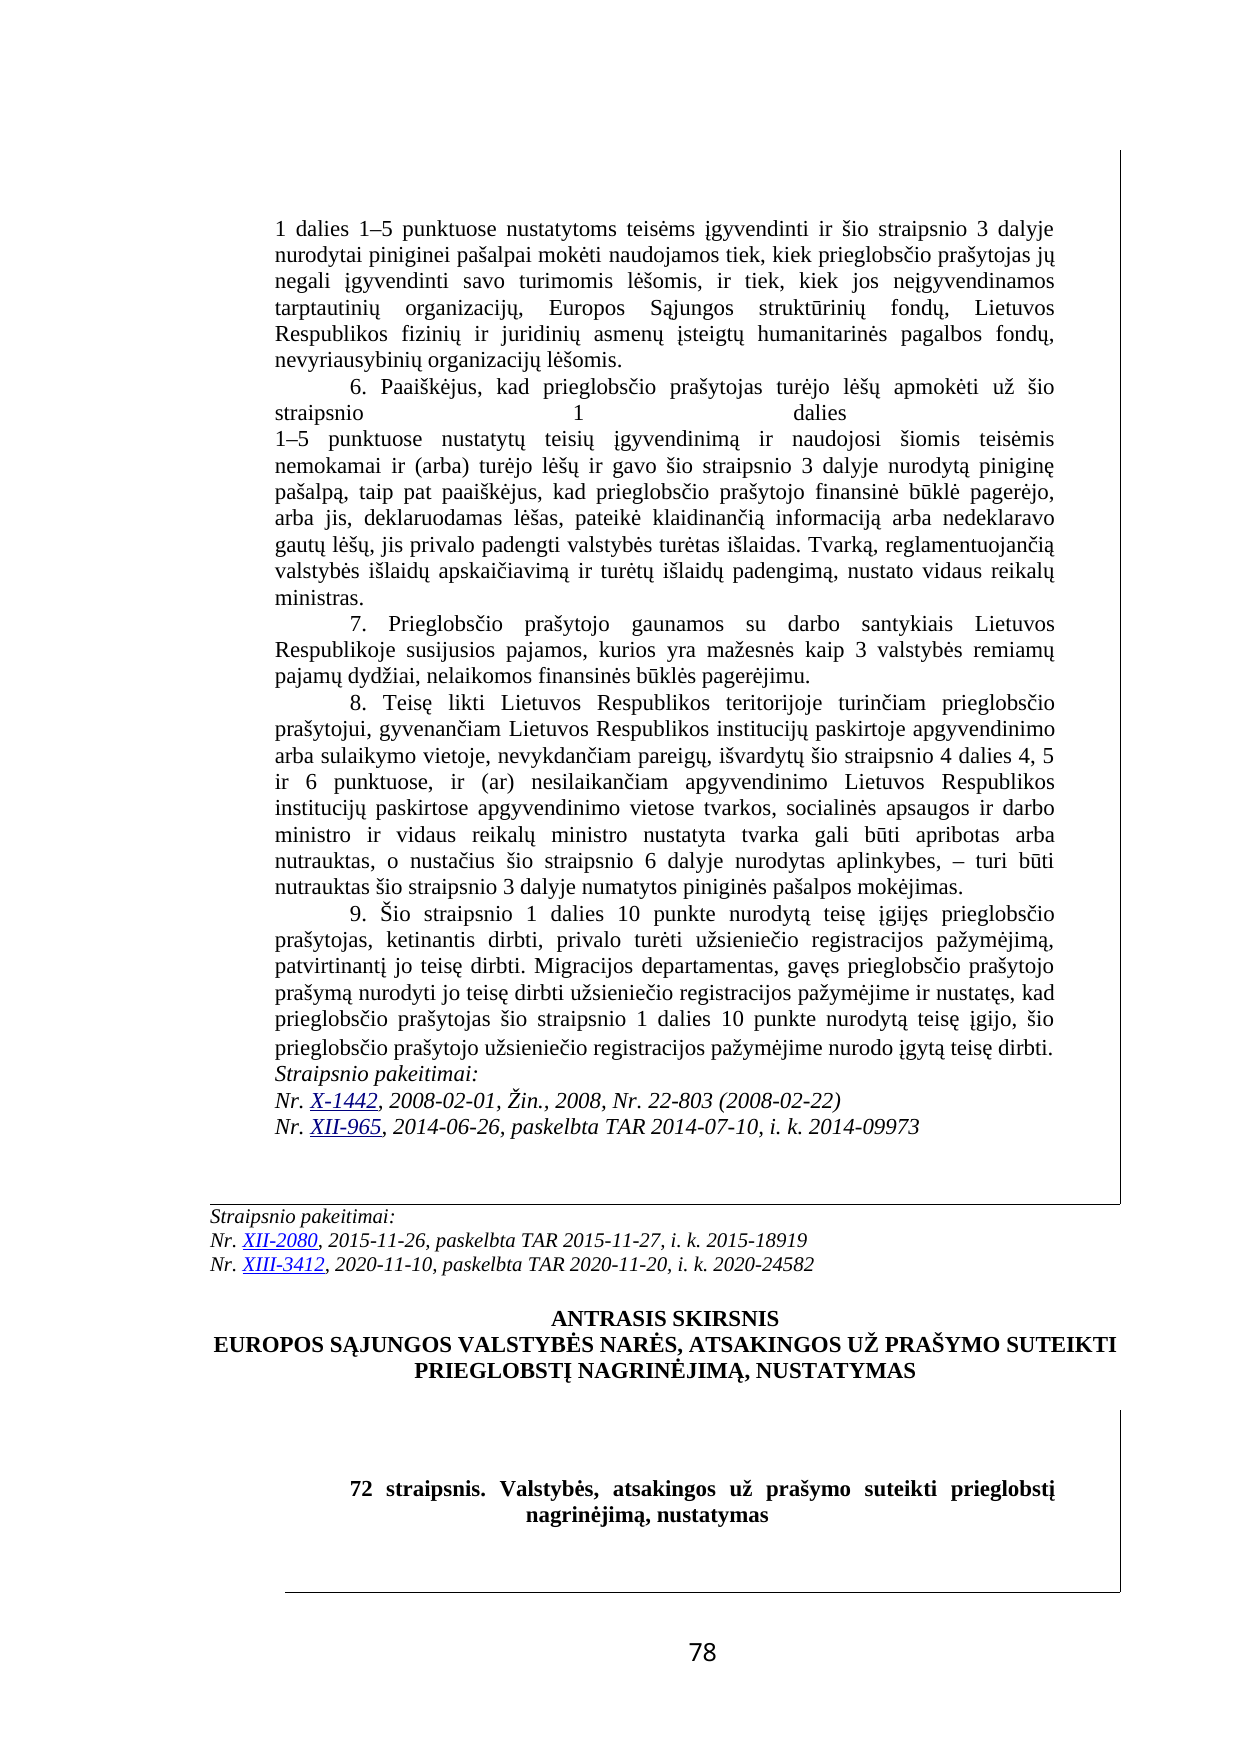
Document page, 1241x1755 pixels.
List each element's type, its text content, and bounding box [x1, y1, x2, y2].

text Straipsnio pakeitimai: [210, 1204, 1120, 1228]
text Nr. XII-965, 2014-06-26, paskelbta TAR 2014-07-10, i. k. 2014-09973 [210, 1113, 1120, 1204]
text 72 straipsnis. Valstybės, atsakingos už prašymo suteikti prieglobstį nagrinėjimą, nustatymas [285, 1410, 1120, 1592]
text 8. Teisę likti Lietuvos Respublikos teritorijoje turinčiam prieglobsčio prašytojui, gyvenančiam Lietuvos Respublikos institucijų paskirtoje apgyvendinimo arba sulaikymo vietoje, nevykdančiam pareigų, išvardytų šio straipsnio 4 dalies 4, 5 ir 6 punktuose, ir (ar) nesilaikančiam apgyvendinimo Lietuvos Respublikos institucijų paskirtose apgyvendinimo vietose tvarkos, socialinės apsaugos ir darbo ministro ir vidaus reikalų ministro nustatyta tvarka gali būti apribotas arba nutrauktas, o nustačius šio straipsnio 6 dalyje nurodytas aplinkybes, – turi būti nutrauktas šio straipsnio 3 dalyje numatytos piniginės pašalpos mokėjimas. [210, 689, 1120, 900]
text EUROPOS SĄJUNGOS VALSTYBĖS NARĖS, ATSAKINGOS UŽ PRAŠYMO SUTEIKTI PRIEGLOBSTĮ NAGRINĖJIMĄ, NUSTATYMAS [210, 1331, 1120, 1384]
text 6. Paaiškėjus, kad prieglobsčio prašytojas turėjo lėšų apmokėti už šio straipsnio 1 dalies 1–5 punktuose nustatytų teisių įgyvendinimą ir naudojosi šiomis teisėmis nemokamai ir (arba) turėjo lėšų ir gavo šio straipsnio 3 dalyje nurodytą piniginę pašalpą, taip pat paaiškėjus, kad prieglobsčio prašytojo finansinė būklė pagerėjo, arba jis, deklaruodamas lėšas, pateikė klaidinančią informaciją arba nedeklaravo gautų lėšų, jis privalo padengti valstybės turėtas išlaidas. Tvarką, reglamentuojančią valstybės išlaidų apskaičiavimą ir turėtų išlaidų padengimą, nustato vidaus reikalų ministras. [210, 373, 1120, 610]
text 9. Šio straipsnio 1 dalies 10 punkte nurodytą teisę įgijęs prieglobsčio prašytojas, ketinantis dirbti, privalo turėti užsieniečio registracijos pažymėjimą, patvirtinantį jo teisę dirbti. Migracijos departamentas, gavęs prieglobsčio prašytojo prašymą nurodyti jo teisę dirbti užsieniečio registracijos pažymėjime ir nustatęs, kad prieglobsčio prašytojas šio straipsnio 1 dalies 10 punkte nurodytą teisę įgijo, šio prieglobsčio prašytojo užsieniečio registracijos pažymėjime nurodo įgytą teisę dirbti. [210, 900, 1120, 1060]
text Straipsnio pakeitimai: [210, 1060, 1120, 1087]
text 7. Prieglobsčio prašytojo gaunamos su darbo santykiais Lietuvos Respublikoje susijusios pajamos, kurios yra mažesnės kaip 3 valstybės remiamų pajamų dydžiai, nelaikomos finansinės būklės pagerėjimu. [210, 610, 1120, 689]
text Nr. XIII-3412, 2020-11-10, paskelbta TAR 2020-11-20, i. k. 2020-24582 [210, 1252, 1120, 1276]
text ANTRASIS SKIRSNIS [210, 1305, 1120, 1331]
text 1 dalies 1–5 punktuose nustatytoms teisėms įgyvendinti ir šio straipsnio 3 dalyje nurodytai piniginei pašalpai mokėti naudojamos tiek, kiek prieglobsčio prašytojas jų negali įgyvendinti savo turimomis lėšomis, ir tiek, kiek jos neįgyvendinamos tarptautinių organizacijų, Europos Sąjungos struktūrinių fondų, Lietuvos Respublikos fizinių ir juridinių asmenų įsteigtų humanitarinės pagalbos fondų, nevyriausybinių organizacijų lėšomis. [210, 150, 1120, 373]
text Nr. XII-2080, 2015-11-26, paskelbta TAR 2015-11-27, i. k. 2015-18919 [210, 1228, 1120, 1252]
text Nr. X-1442, 2008-02-01, Žin., 2008, Nr. 22-803 (2008-02-22) [210, 1087, 1120, 1113]
